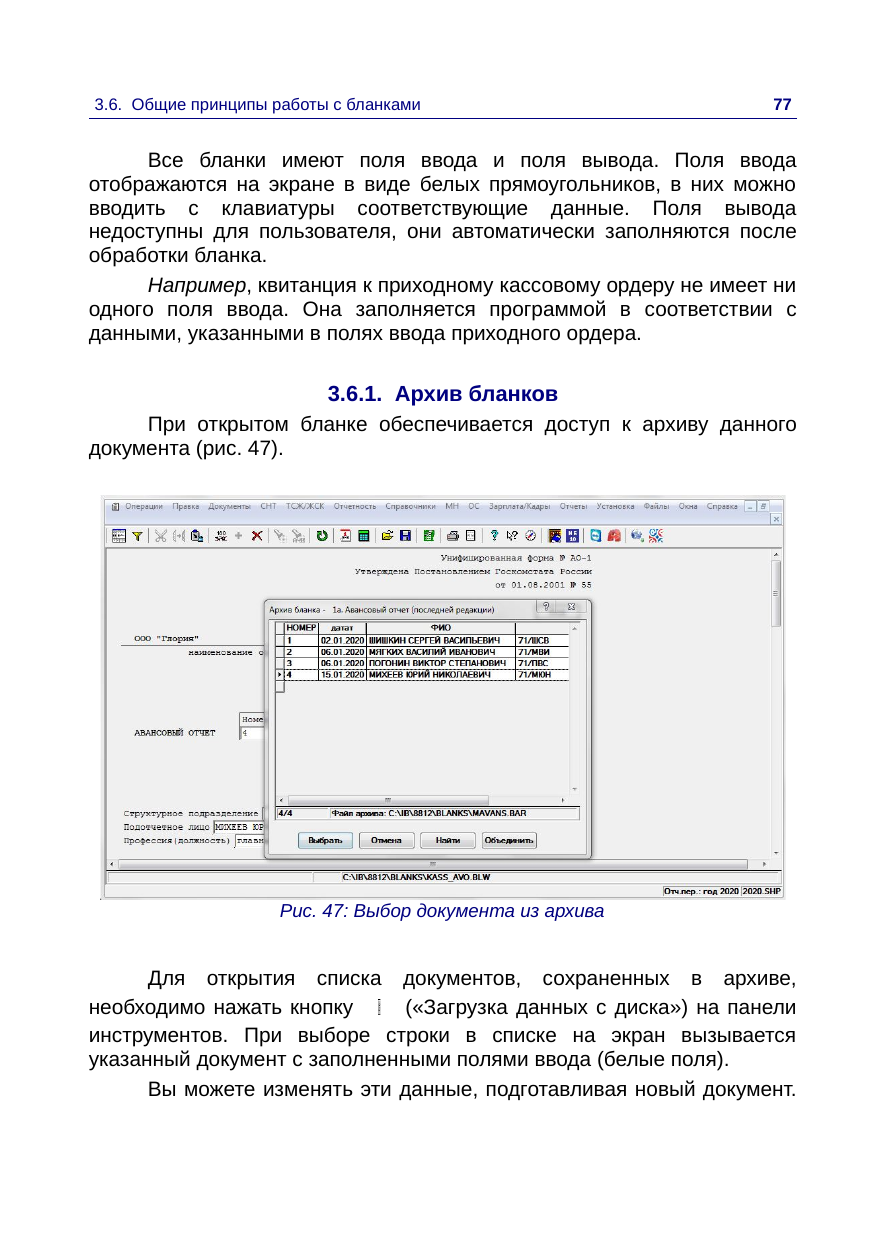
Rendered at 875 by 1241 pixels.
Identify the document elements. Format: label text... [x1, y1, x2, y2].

text Рис. 47: Выбор документа из архива [100, 900, 786, 921]
subtitle Архив бланков [88, 381, 797, 406]
picture [100, 495, 786, 900]
text Вы можете изменять эти данные, подготавливая новый документ. [88, 1077, 797, 1101]
text Например, квитанция к приходному кассовому ордеру не имеет ни одного поля ввода. Она заполняется программой в соответствии с данными, указанными в полях ввода приходного ордера. [88, 273, 797, 345]
text Все бланки имеют поля ввода и поля вывода. Поля ввода отображаются на экране в виде белых прямоугольников, в них можно вводить с клавиатуры соответствующие данные. Поля вывода недоступны для пользователя, они автоматически заполняются после обработки бланка. [88, 147, 797, 267]
text При открытом бланке обеспечивается доступ к архиву данного документа (рис. 47). [88, 412, 797, 459]
text Для открытия списка документов, сохраненных в архиве, необходимо нажать кнопку («Загрузка данных с диска») на панели инструментов. При выборе строки в списке на экран вызывается указанный документ с заполненными полями ввода (белые поля). [88, 966, 797, 1071]
